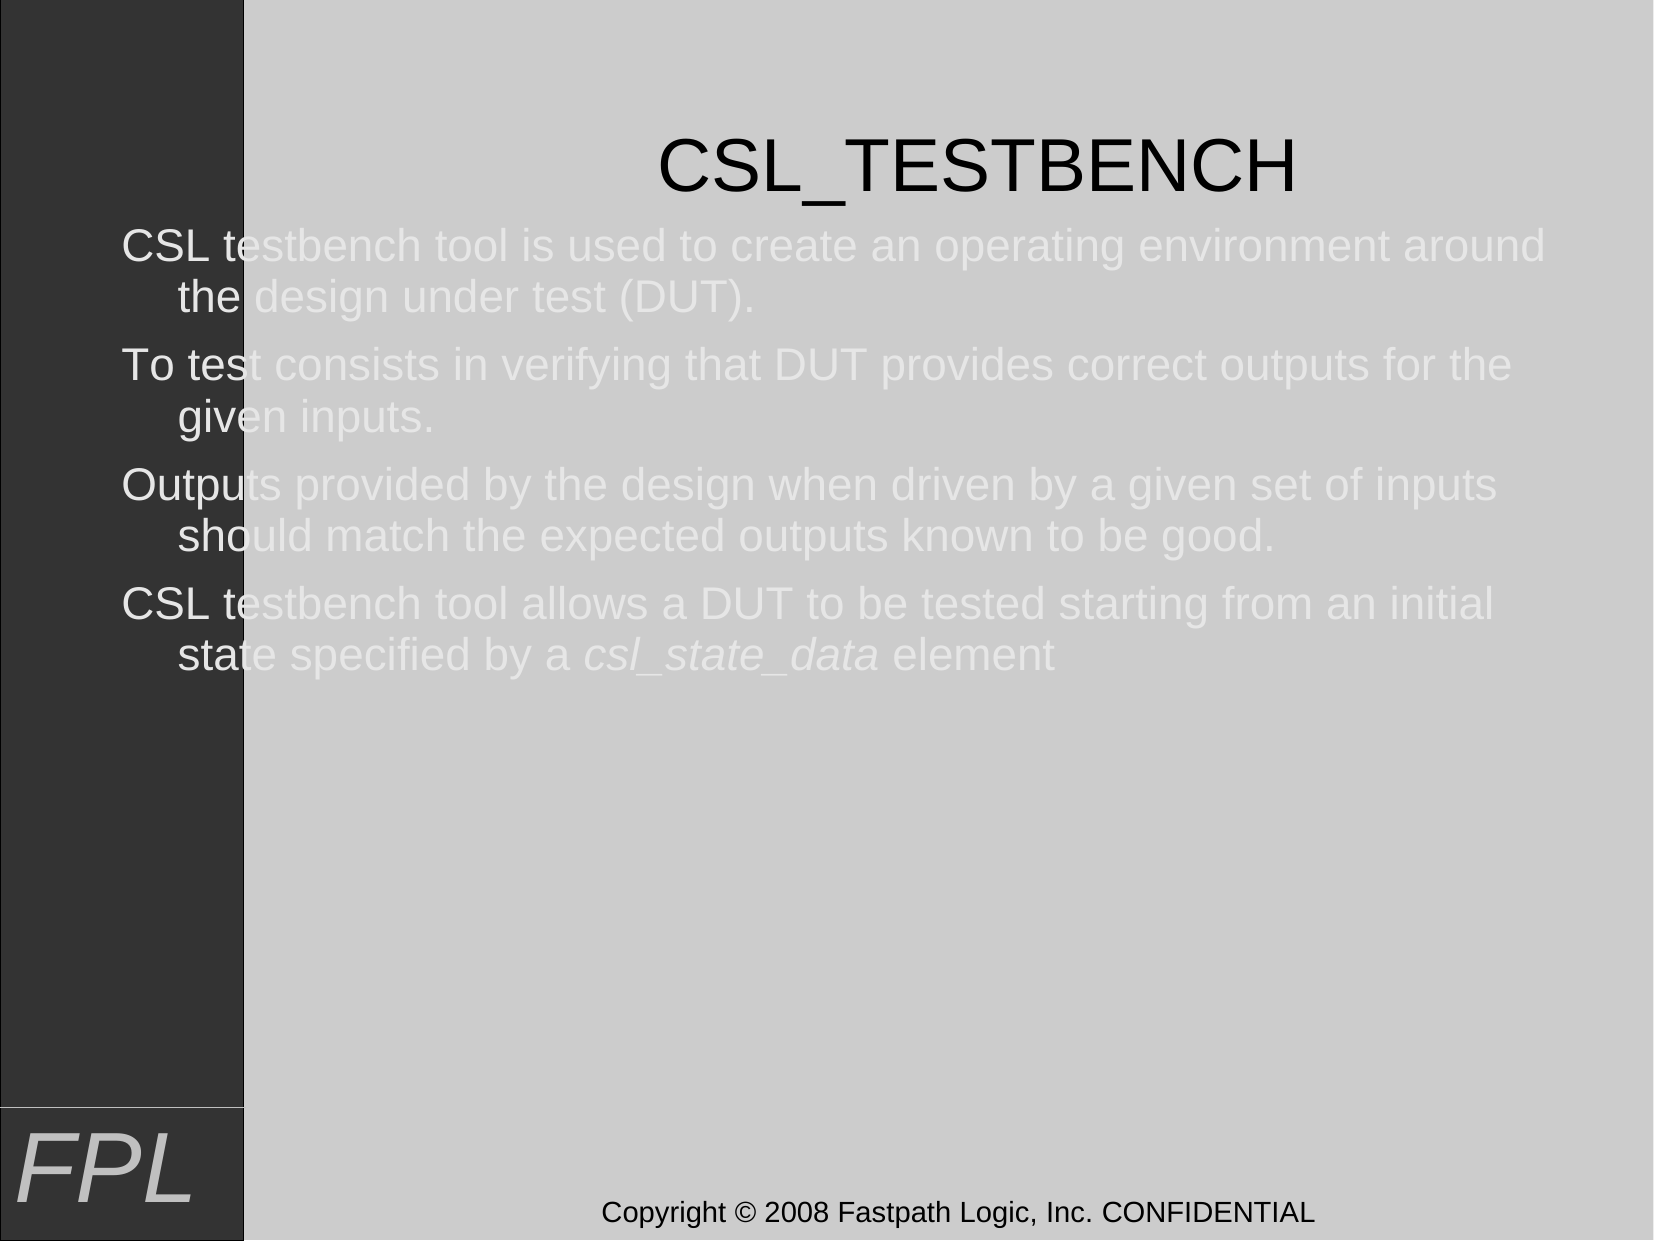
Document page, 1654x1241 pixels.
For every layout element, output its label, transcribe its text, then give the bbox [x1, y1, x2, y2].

title CSL_TESTBENCH [427, 57, 1530, 220]
list CSL testbench tool is used to create an operating environment around the design under test (DUT). To test consists in verifying that DUT provides correct outputs for the given inputs. Outputs provided by the design when driven by a given set of inputs should match the expected outputs known to be good. CSL testbench tool allows a DUT to be tested starting from an initial state specified by a csl_state_data element [121, 220, 1561, 1133]
